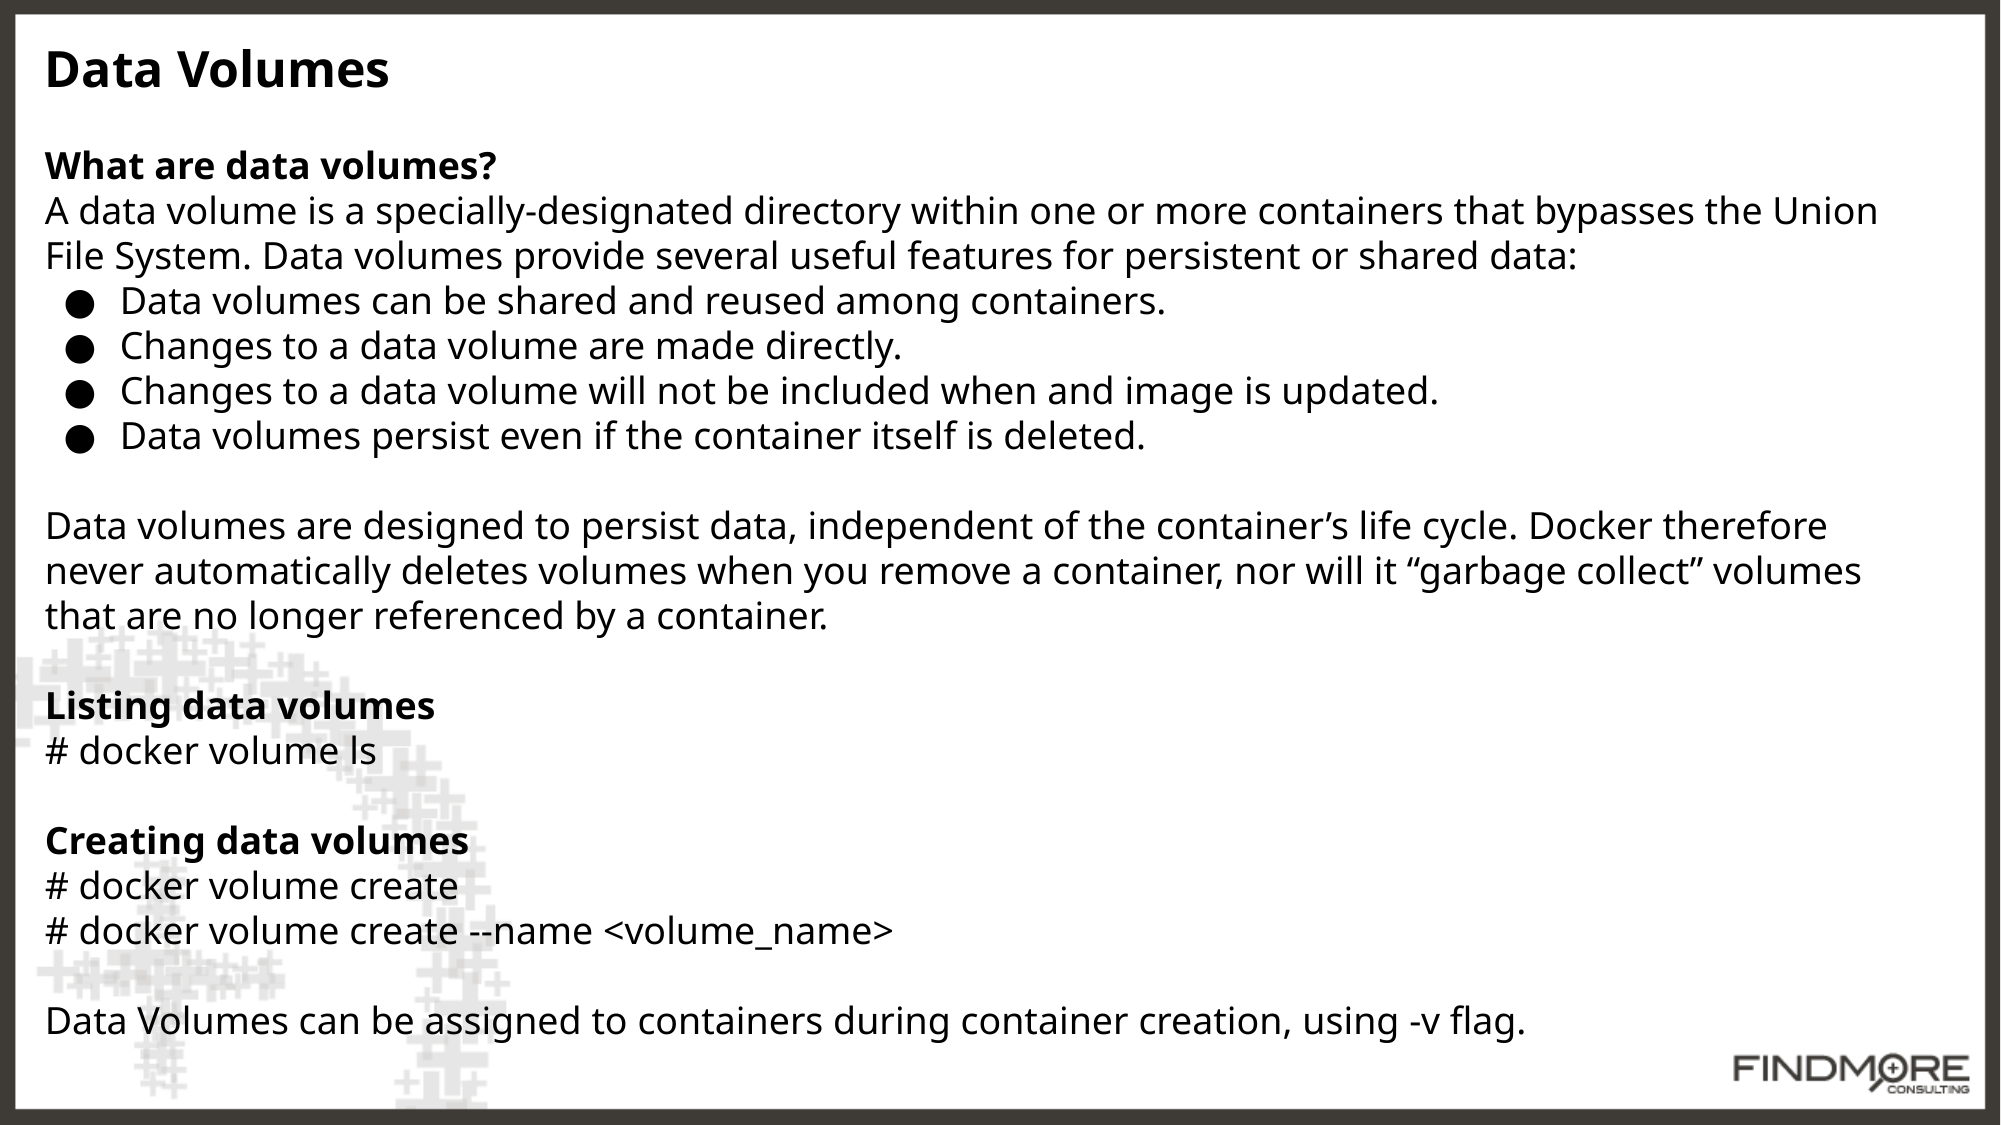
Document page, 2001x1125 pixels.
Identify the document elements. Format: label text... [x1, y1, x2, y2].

text_box Data Volumes What are data volumes? A data volume is a specially-designated directory within one or more containers that bypasses the Union File System. Data volumes provide several useful features for persistent or shared data: Data volumes can be shared and reused among containers. Changes to a data volume are made directly. Changes to a data volume will not be included when and image is updated. Data volumes persist even if the container itself is deleted. Data volumes are designed to persist data, independent of the container’s life cycle. Docker therefore never automatically deletes volumes when you remove a container, nor will it “garbage collect” volumes that are no longer referenced by a container. Listing data volumes # docker volume ls Creating data volumes # docker volume create # docker volume create --name <volume_name> Data Volumes can be assigned to containers during container creation, using -v flag. [29, 29, 1950, 1035]
picture [0, 0, 2001, 1125]
